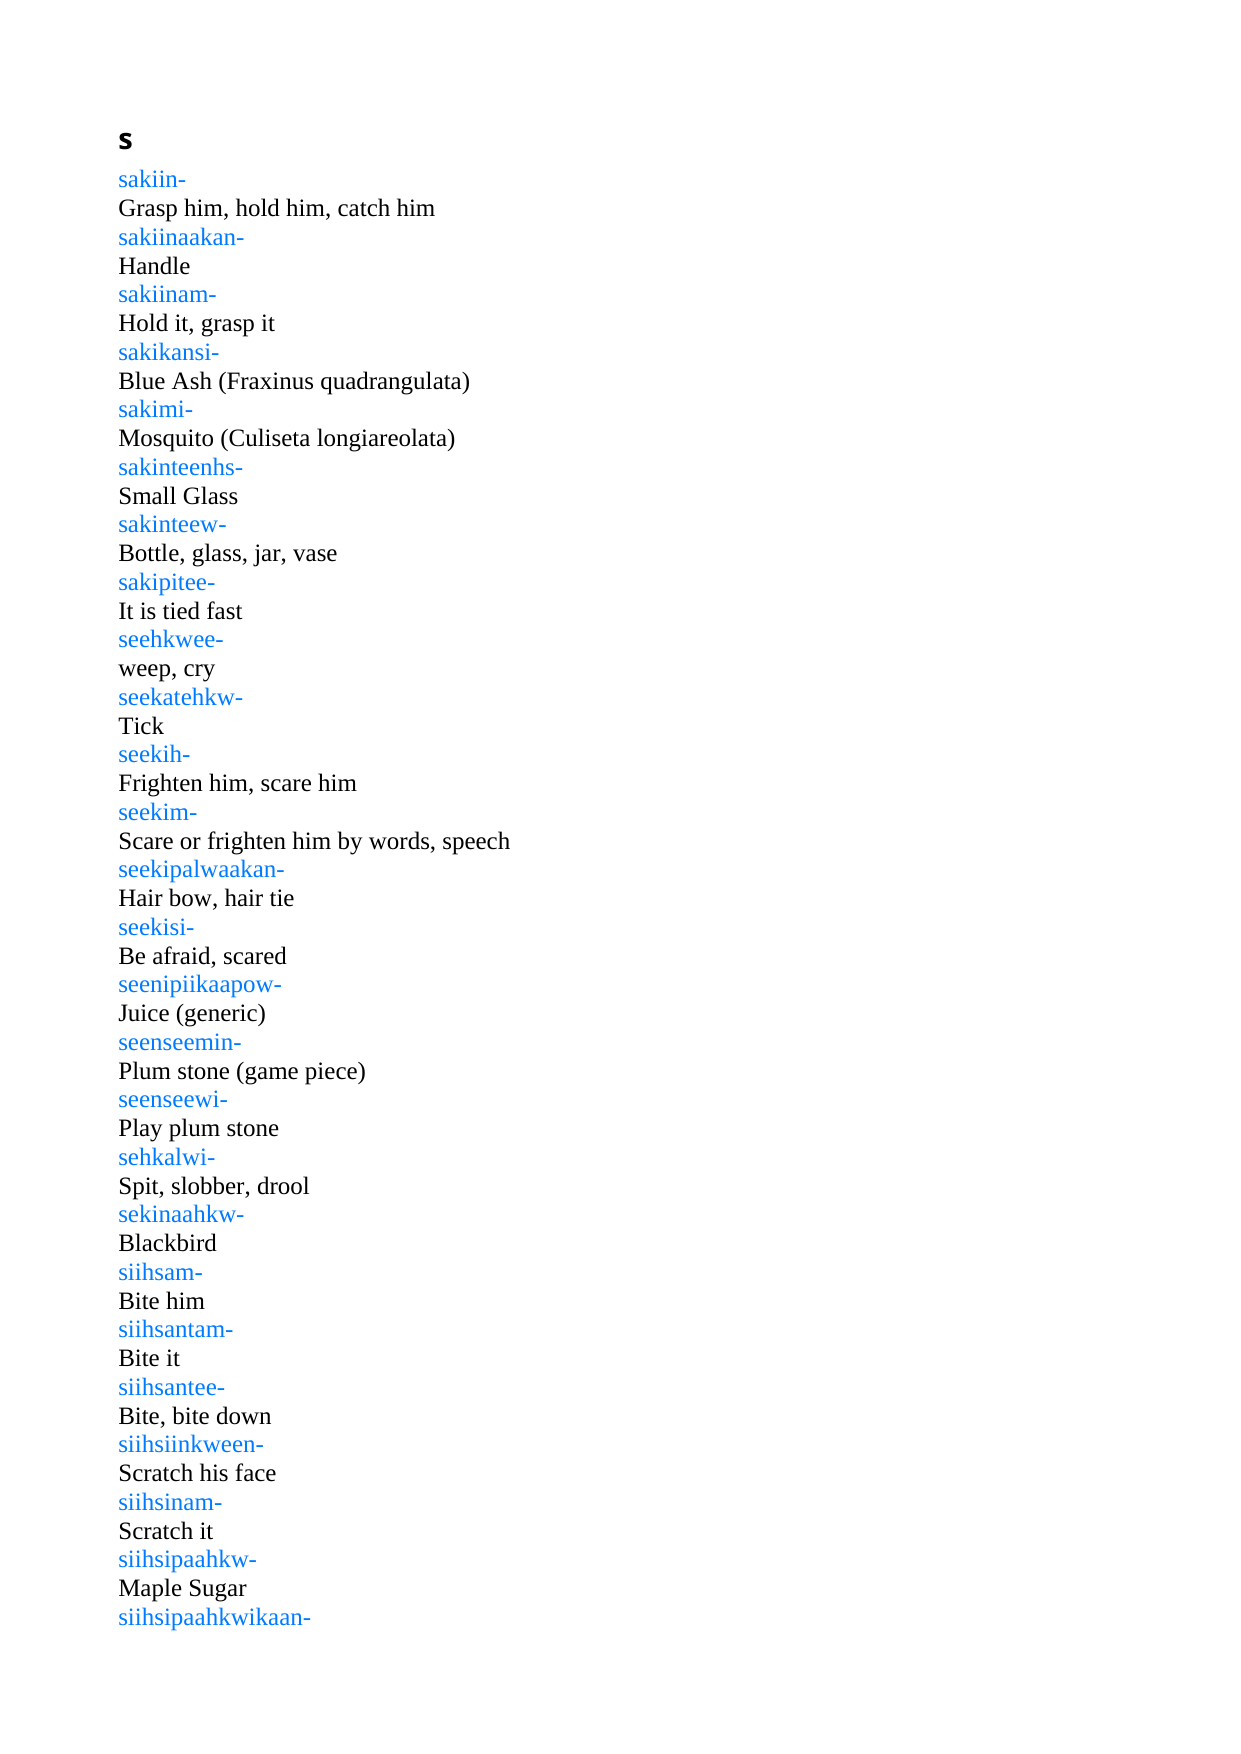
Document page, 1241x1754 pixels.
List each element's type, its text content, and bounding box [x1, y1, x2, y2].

table_cell sakiin- Grasp him, hold him, catch him [118, 165, 583, 222]
table_cell sakinteenhs- Small Glass [118, 452, 583, 509]
table_cell seenseemin- Plum stone (game piece) [118, 1027, 583, 1084]
table_cell seekim- Scare or frighten him by words, speech [118, 797, 583, 854]
table_cell sekinaahkw- Blackbird [118, 1200, 583, 1257]
table_cell sehkalwi- Spit, slobber, drool [118, 1142, 583, 1199]
table_cell seekisi- Be afraid, scared [118, 912, 583, 969]
table_cell sakiinam- Hold it, grasp it [118, 280, 583, 337]
table_cell sakikansi- Blue Ash (Fraxinus quadrangulata) [118, 337, 583, 394]
table_cell seekatehkw- Tick [118, 682, 583, 739]
table_cell siihsipaahkwikaan- [118, 1602, 583, 1631]
table_cell siihsantee- Bite, bite down [118, 1372, 583, 1429]
table_cell siihsinam- Scratch it [118, 1487, 583, 1544]
table_cell sakipitee- It is tied fast [118, 567, 583, 624]
table_cell seenseewi- Play plum stone [118, 1085, 583, 1142]
table_cell seehkwee- weep, cry [118, 625, 583, 682]
table_cell siihsantam- Bite it [118, 1315, 583, 1372]
table_cell siihsiinkween- Scratch his face [118, 1430, 583, 1487]
table_cell seenipiikaapow- Juice (generic) [118, 970, 583, 1027]
table_cell seekipalwaakan- Hair bow, hair tie [118, 855, 583, 912]
table_cell sakinteew- Bottle, glass, jar, vase [118, 510, 583, 567]
table_cell seekih- Frighten him, scare him [118, 740, 583, 797]
table_cell siihsipaahkw- Maple Sugar [118, 1545, 583, 1602]
table_cell sakimi- Mosquito (Culiseta longiareolata) [118, 395, 583, 452]
table_cell siihsam- Bite him [118, 1257, 583, 1314]
table_cell sakiinaakan- Handle [118, 222, 583, 279]
table_header s [118, 118, 583, 164]
